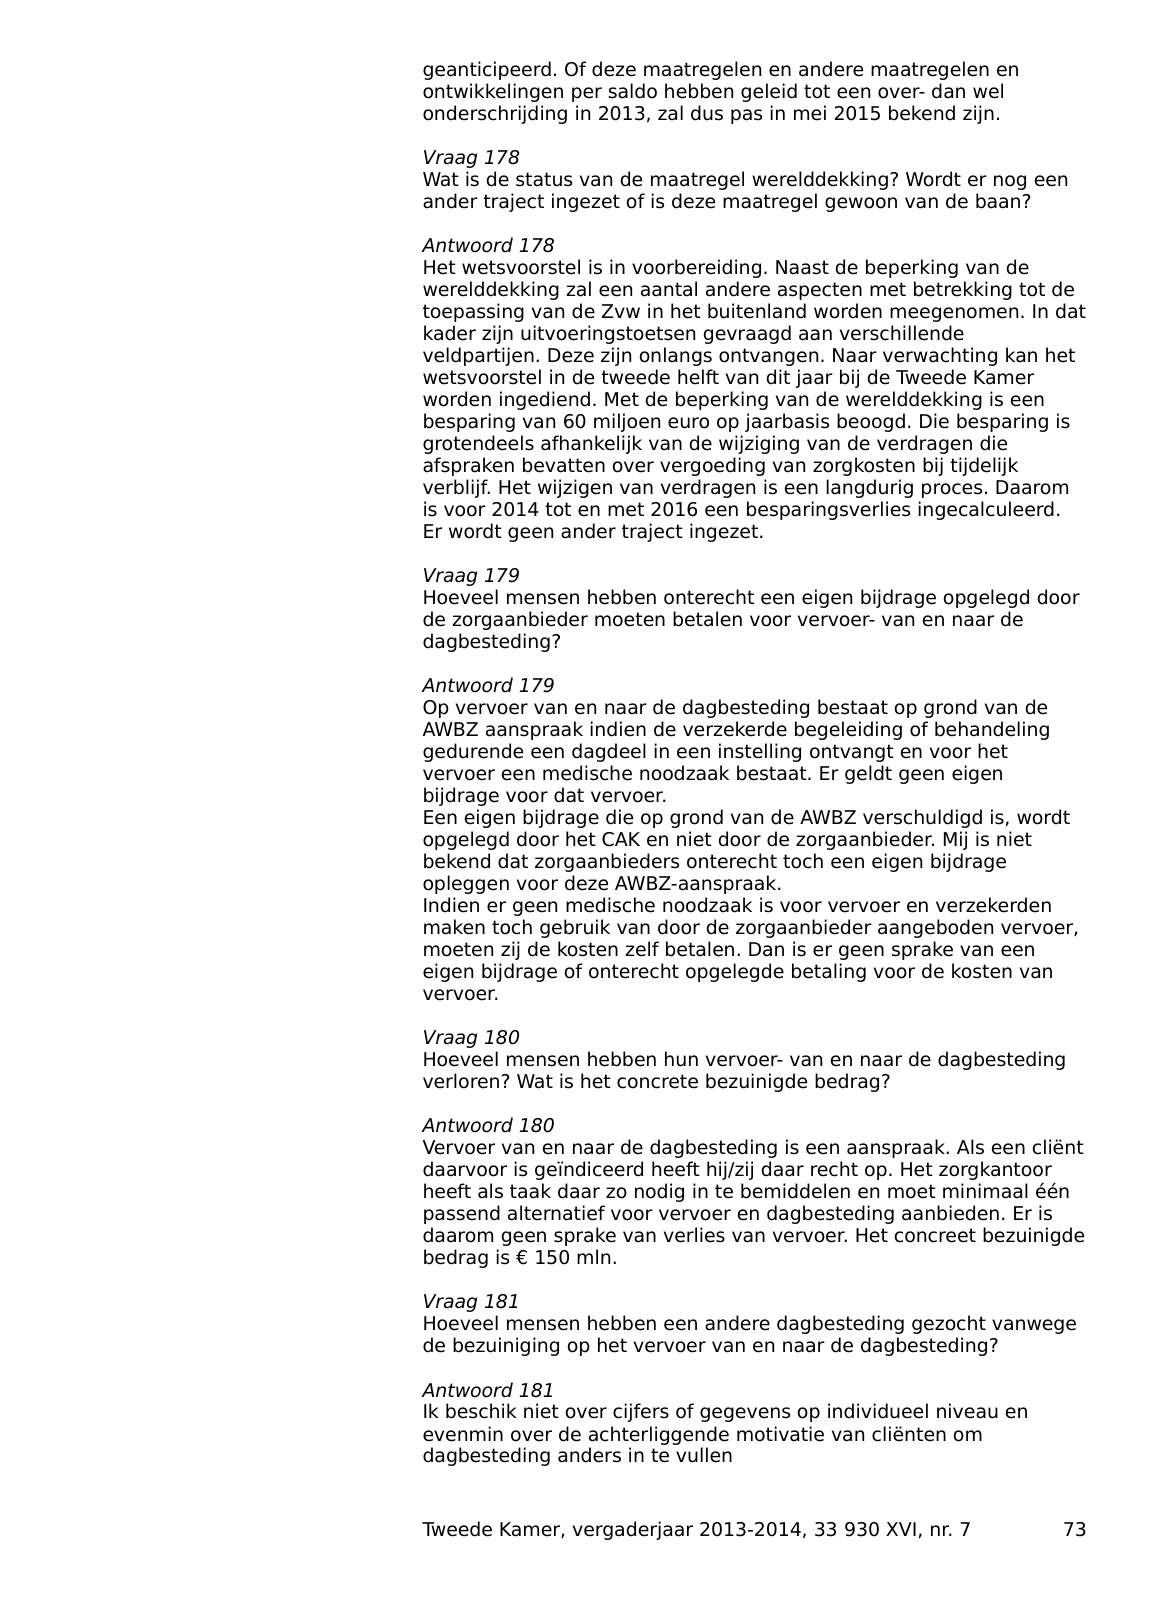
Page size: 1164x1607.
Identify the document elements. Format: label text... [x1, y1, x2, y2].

text Vraag 180 [422, 1027, 1087, 1049]
text Ik beschik niet over cijfers of gegevens op individueel niveau en evenmin over de achterliggende motivatie van cliënten om dagbesteding anders in te vullen [422, 1401, 1087, 1467]
text Wat is de status van de maatregel werelddekking? Wordt er nog een ander traject ingezet of is deze maatregel gewoon van de baan? [422, 169, 1087, 213]
text Antwoord 179 [422, 675, 1087, 697]
text Vraag 179 [422, 565, 1087, 587]
text Antwoord 181 [422, 1379, 1087, 1401]
text Een eigen bijdrage die op grond van de AWBZ verschuldigd is, wordt opgelegd door het CAK en niet door de zorgaanbieder. Mij is niet bekend dat zorgaanbieders onterecht toch een eigen bijdrage opleggen voor deze AWBZ-aanspraak. [422, 807, 1087, 895]
text Antwoord 178 [422, 235, 1087, 257]
text Op vervoer van en naar de dagbesteding bestaat op grond van de AWBZ aanspraak indien de verzekerde begeleiding of behandeling gedurende een dagdeel in een instelling ontvangt en voor het vervoer een medische noodzaak bestaat. Er geldt geen eigen bijdrage voor dat vervoer. [422, 697, 1087, 807]
text Het wetsvoorstel is in voorbereiding. Naast de beperking van de werelddekking zal een aantal andere aspecten met betrekking tot de toepassing van de Zvw in het buitenland worden meegenomen. In dat kader zijn uitvoeringstoetsen gevraagd aan verschillende veldpartijen. Deze zijn onlangs ontvangen. Naar verwachting kan het wetsvoorstel in de tweede helft van dit jaar bij de Tweede Kamer worden ingediend. Met de beperking van de werelddekking is een besparing van 60 miljoen euro op jaarbasis beoogd. Die besparing is grotendeels afhankelijk van de wijziging van de verdragen die afspraken bevatten over vergoeding van zorgkosten bij tijdelijk verblijf. Het wijzigen van verdragen is een langdurig proces. Daarom is voor 2014 tot en met 2016 een besparingsverlies ingecalculeerd. Er wordt geen ander traject ingezet. [422, 257, 1087, 543]
text Vervoer van en naar de dagbesteding is een aanspraak. Als een cliënt daarvoor is geïndiceerd heeft hij/zij daar recht op. Het zorgkantoor heeft als taak daar zo nodig in te bemiddelen en moet minimaal één passend alternatief voor vervoer en dagbesteding aanbieden. Er is daarom geen sprake van verlies van vervoer. Het concreet bezuinigde bedrag is € 150 mln. [422, 1137, 1087, 1269]
text Hoeveel mensen hebben een andere dagbesteding gezocht vanwege de bezuiniging op het vervoer van en naar de dagbesteding? [422, 1313, 1087, 1357]
text Vraag 178 [422, 147, 1087, 169]
text Hoeveel mensen hebben onterecht een eigen bijdrage opgelegd door de zorgaanbieder moeten betalen voor vervoer- van en naar de dagbesteding? [422, 587, 1087, 653]
text Antwoord 180 [422, 1115, 1087, 1137]
text Vraag 181 [422, 1291, 1087, 1313]
text Hoeveel mensen hebben hun vervoer- van en naar de dagbesteding verloren? Wat is het concrete bezuinigde bedrag? [422, 1049, 1087, 1093]
text Indien er geen medische noodzaak is voor vervoer en verzekerden maken toch gebruik van door de zorgaanbieder aangeboden vervoer, moeten zij de kosten zelf betalen. Dan is er geen sprake van een eigen bijdrage of onterecht opgelegde betaling voor de kosten van vervoer. [422, 895, 1087, 1005]
text geanticipeerd. Of deze maatregelen en andere maatregelen en ontwikkelingen per saldo hebben geleid tot een over- dan wel onderschrijding in 2013, zal dus pas in mei 2015 bekend zijn. [422, 59, 1087, 125]
